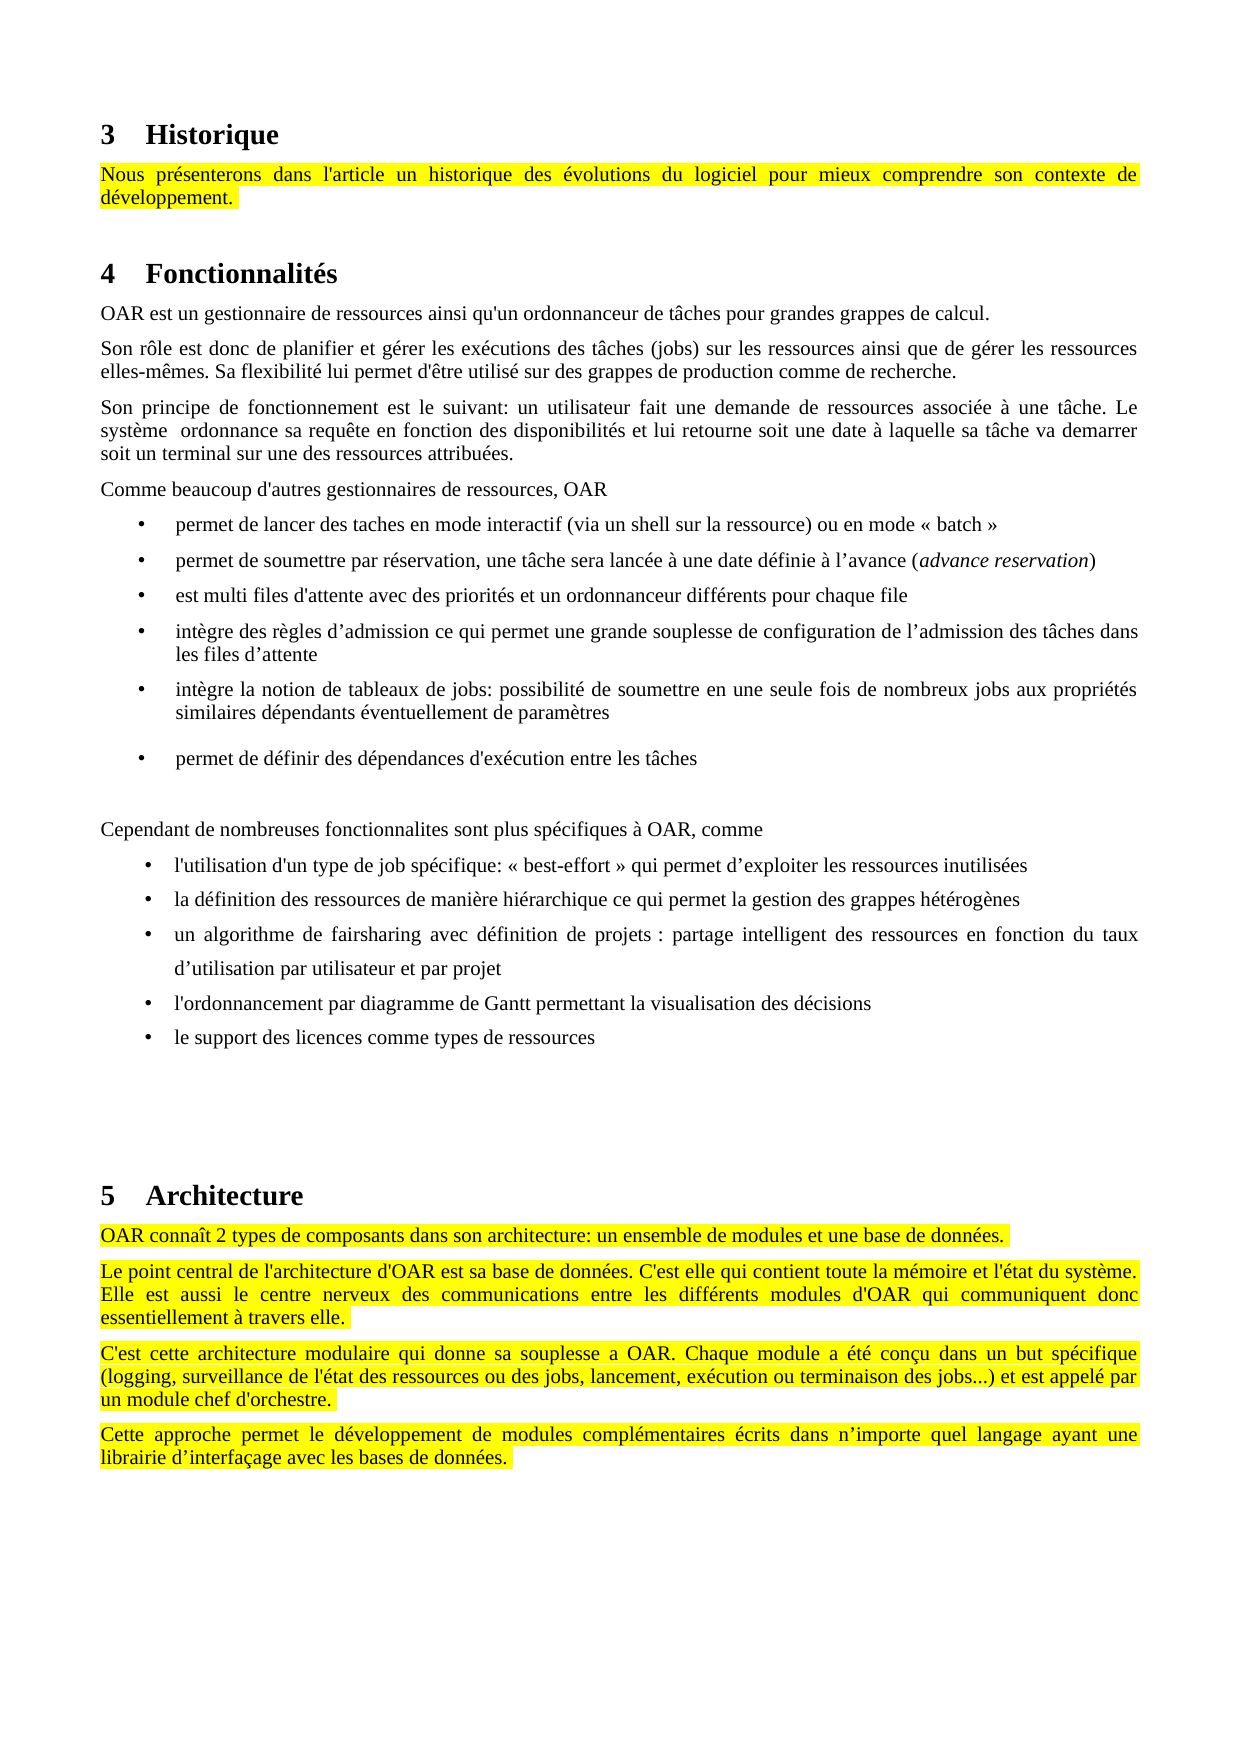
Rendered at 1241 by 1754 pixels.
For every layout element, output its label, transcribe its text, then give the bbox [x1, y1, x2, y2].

list permet de lancer des taches en mode interactif (via un shell sur la ressource) ou en mode « batch » [138, 513, 1140, 536]
list un algorithme de fairsharing avec définition de projets : partage intelligent des ressources en fonction du taux d’utilisation par utilisateur et par projet [144, 923, 1140, 980]
list intègre des règles d’admission ce qui permet une grande souplesse de configuration de l’admission des tâches dans les files d’attente [138, 619, 1140, 666]
list permet de définir des dépendances d'exécution entre les tâches [138, 747, 1140, 770]
subtitle Historique [100, 118, 1140, 150]
list permet de soumettre par réservation, une tâche sera lancée à une date définie à l’avance (advance reservation) [138, 548, 1140, 571]
list le support des licences comme types de ressources [144, 1026, 1140, 1049]
list la définition des ressources de manière hiérarchique ce qui permet la gestion des grappes hétérogènes [144, 888, 1140, 911]
text Cette approche permet le développement de modules complémentaires écrits dans n’importe quel langage ayant une librairie d’interfaçage avec les bases de données. [100, 1423, 1140, 1492]
text C'est cette architecture modulaire qui donne sa souplesse a OAR. Chaque module a été conçu dans un but spécifique (logging, surveillance de l'état des ressources ou des jobs, lancement, exécution ou terminaison des jobs...) et est appelé par un module chef d'orchestre. [100, 1341, 1140, 1411]
subtitle Architecture [100, 1179, 1140, 1212]
subtitle Fonctionnalités [100, 257, 1140, 289]
text Comme beaucoup d'autres gestionnaires de ressources, OAR [100, 477, 1140, 500]
list intègre la notion de tableaux de jobs: possibilité de soumettre en une seule fois de nombreux jobs aux propriétés similaires dépendants éventuellement de paramètres [138, 678, 1140, 724]
list l'utilisation d'un type de job spécifique: « best-effort » qui permet d’exploiter les ressources inutilisées [144, 854, 1140, 877]
text Son rôle est donc de planifier et gérer les exécutions des tâches (jobs) sur les ressources ainsi que de gérer les ressources elles-mêmes. Sa flexibilité lui permet d'être utilisé sur des grappes de production comme de recherche. [100, 337, 1140, 383]
text Son principe de fonctionnement est le suivant: un utilisateur fait une demande de ressources associée à une tâche. Le système ordonnance sa requête en fonction des disponibilités et lui retourne soit une date à laquelle sa tâche va demarrer soit un terminal sur une des ressources attribuées. [100, 396, 1140, 465]
list l'ordonnancement par diagramme de Gantt permettant la visualisation des décisions [144, 992, 1140, 1014]
list est multi files d'attente avec des priorités et un ordonnanceur différents pour chaque file [138, 584, 1140, 607]
text Le point central de l'architecture d'OAR est sa base de données. C'est elle qui contient toute la mémoire et l'état du système. Elle est aussi le centre nerveux des communications entre les différents modules d'OAR qui communiquent donc essentiellement à travers elle. [100, 1260, 1140, 1329]
text Cependant de nombreuses fonctionnalites sont plus spécifiques à OAR, comme [100, 818, 1140, 841]
text OAR connaît 2 types de composants dans son architecture: un ensemble de modules et une base de données. [100, 1224, 1140, 1247]
text Nous présenterons dans l'article un historique des évolutions du logiciel pour mieux comprendre son contexte de développement. [100, 163, 1140, 232]
text OAR est un gestionnaire de ressources ainsi qu'un ordonnanceur de tâches pour grandes grappes de calcul. [100, 302, 1140, 325]
